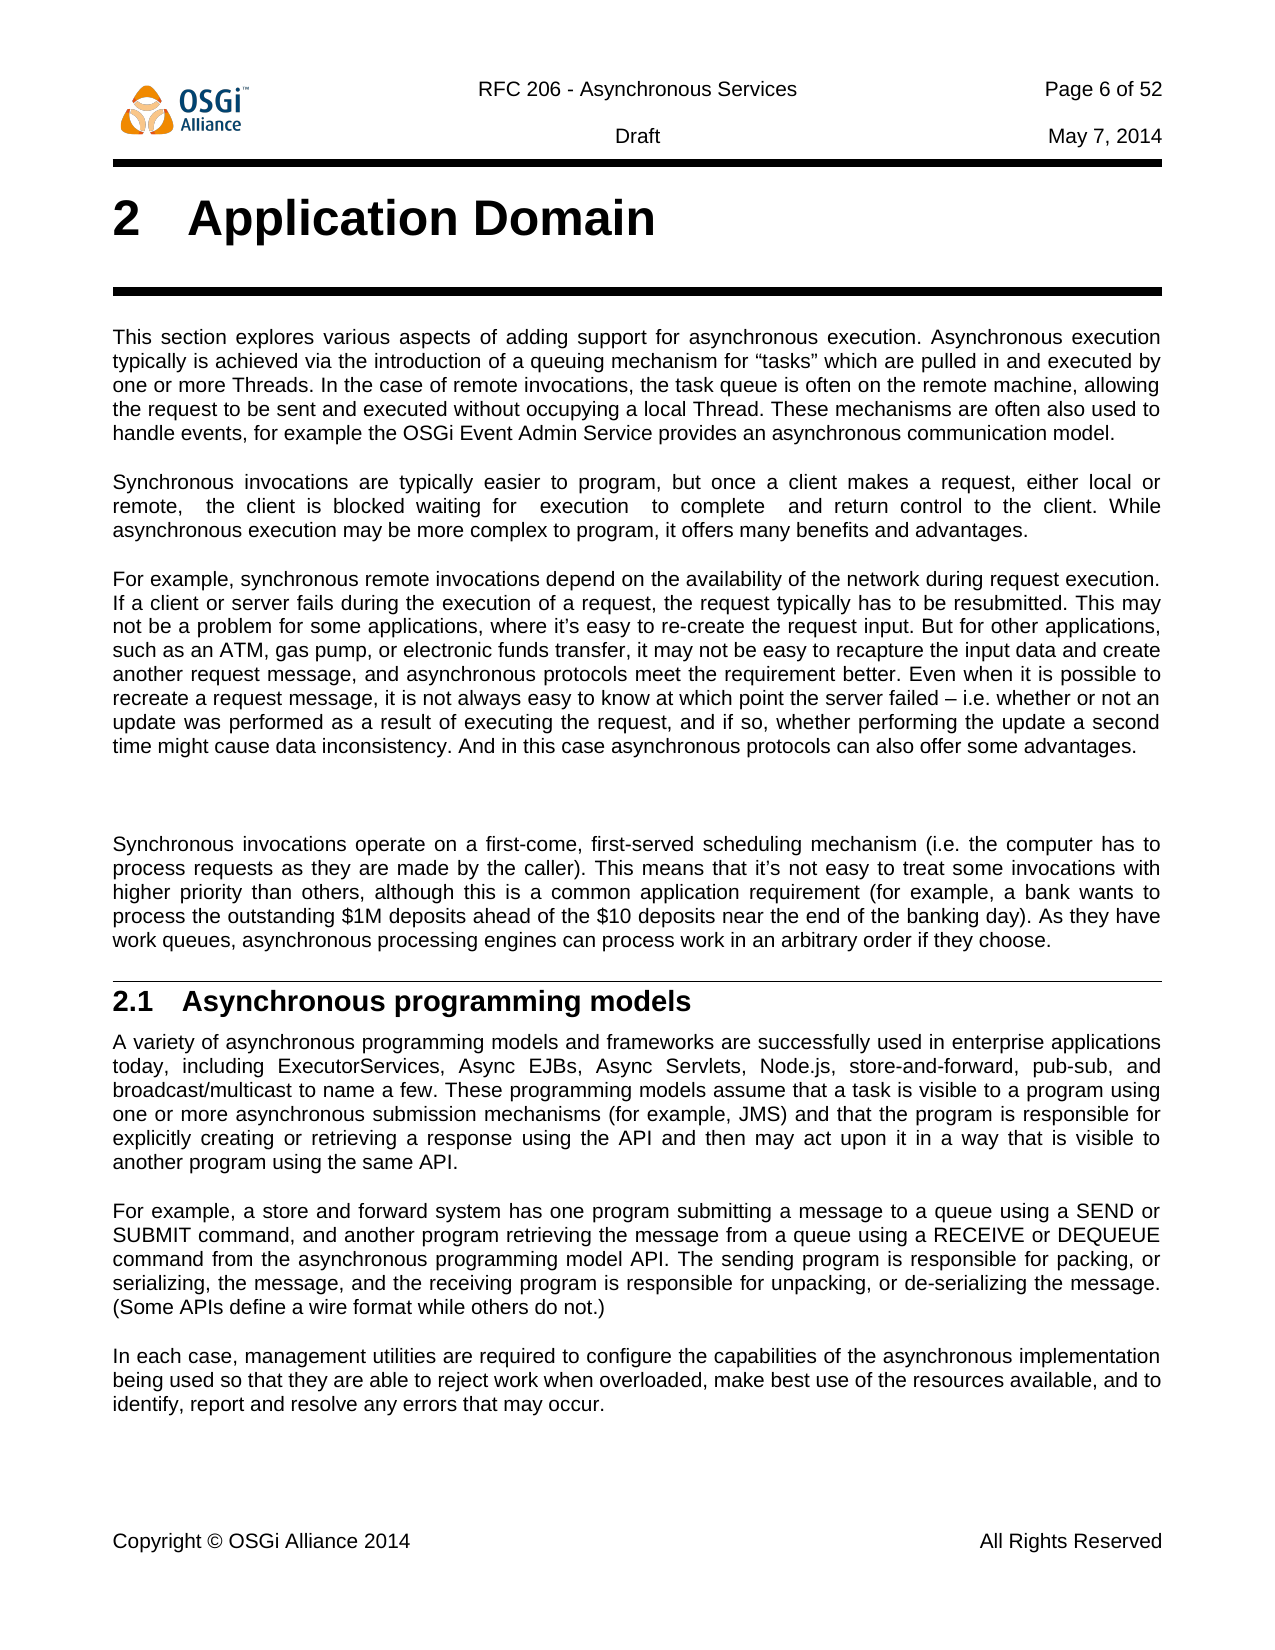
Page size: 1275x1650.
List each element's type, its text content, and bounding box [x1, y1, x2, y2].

subtitle Asynchronous programming models [112, 982, 1162, 1018]
text A variety of asynchronous programming models and frameworks are successfully used in enterprise applications today, including ExecutorServices, Async EJBs, Async Servlets, Node.js, store-and-forward, pub-sub, and broadcast/multicast to name a few. These programming models assume that a task is visible to a program using one or more asynchronous submission mechanisms (for example, JMS) and that the program is responsible for explicitly creating or retrieving a response using the API and then may act upon it in a way that is visible to another program using the same API. [112, 1030, 1162, 1174]
text In each case, management utilities are required to configure the capabilities of the asynchronous implementation being used so that they are able to reject work when overloaded, make best use of the resources available, and to identify, report and resolve any errors that may occur. [112, 1344, 1162, 1416]
text This section explores various aspects of adding support for asynchronous execution. Asynchronous execution typically is achieved via the introduction of a queuing mechanism for “tasks” which are pulled in and executed by one or more Threads. In the case of remote invocations, the task queue is often on the remote machine, allowing the request to be sent and executed without occupying a local Thread. These mechanisms are often also used to handle events, for example the OSGi Event Admin Service provides an asynchronous communication model. [112, 325, 1162, 444]
subtitle Application Domain [112, 160, 1162, 296]
text Synchronous invocations are typically easier to program, but once a client makes a request, either local or remote, the client is blocked waiting for execution to complete and return control to the client. While asynchronous execution may be more complex to program, it offers many benefits and advantages. [112, 469, 1162, 541]
text Synchronous invocations operate on a first-come, first-served scheduling mechanism (i.e. the computer has to process requests as they are made by the caller). This means that it’s not easy to treat some invocations with higher priority than others, although this is a common application requirement (for example, a bank wants to process the outstanding $1M deposits ahead of the $10 deposits near the end of the banking day). As they have work queues, asynchronous processing engines can process work in an arbitrary order if they choose. [112, 832, 1162, 952]
text For example, a store and forward system has one program submitting a message to a queue using a SEND or SUBMIT command, and another program retrieving the message from a queue using a RECEIVE or DEQUEUE command from the asynchronous programming model API. The sending program is responsible for packing, or serializing, the message, and the receiving program is responsible for unpacking, or de-serializing the message. (Some APIs define a wire format while others do not.) [112, 1199, 1162, 1319]
text For example, synchronous remote invocations depend on the availability of the network during request execution. If a client or server fails during the execution of a request, the request typically has to be resubmitted. This may not be a problem for some applications, where it’s easy to re-create the request input. But for other applications, such as an ATM, gas pump, or electronic funds transfer, it may not be easy to recapture the input data and create another request message, and asynchronous protocols meet the requirement better. Even when it is possible to recreate a request message, it is not always easy to know at which point the server failed – i.e. whether or not an update was performed as a result of executing the request, and if so, whether performing the update a second time might cause data inconsistency. And in this case asynchronous protocols can also offer some advantages. [112, 566, 1162, 758]
picture [113, 78, 257, 142]
